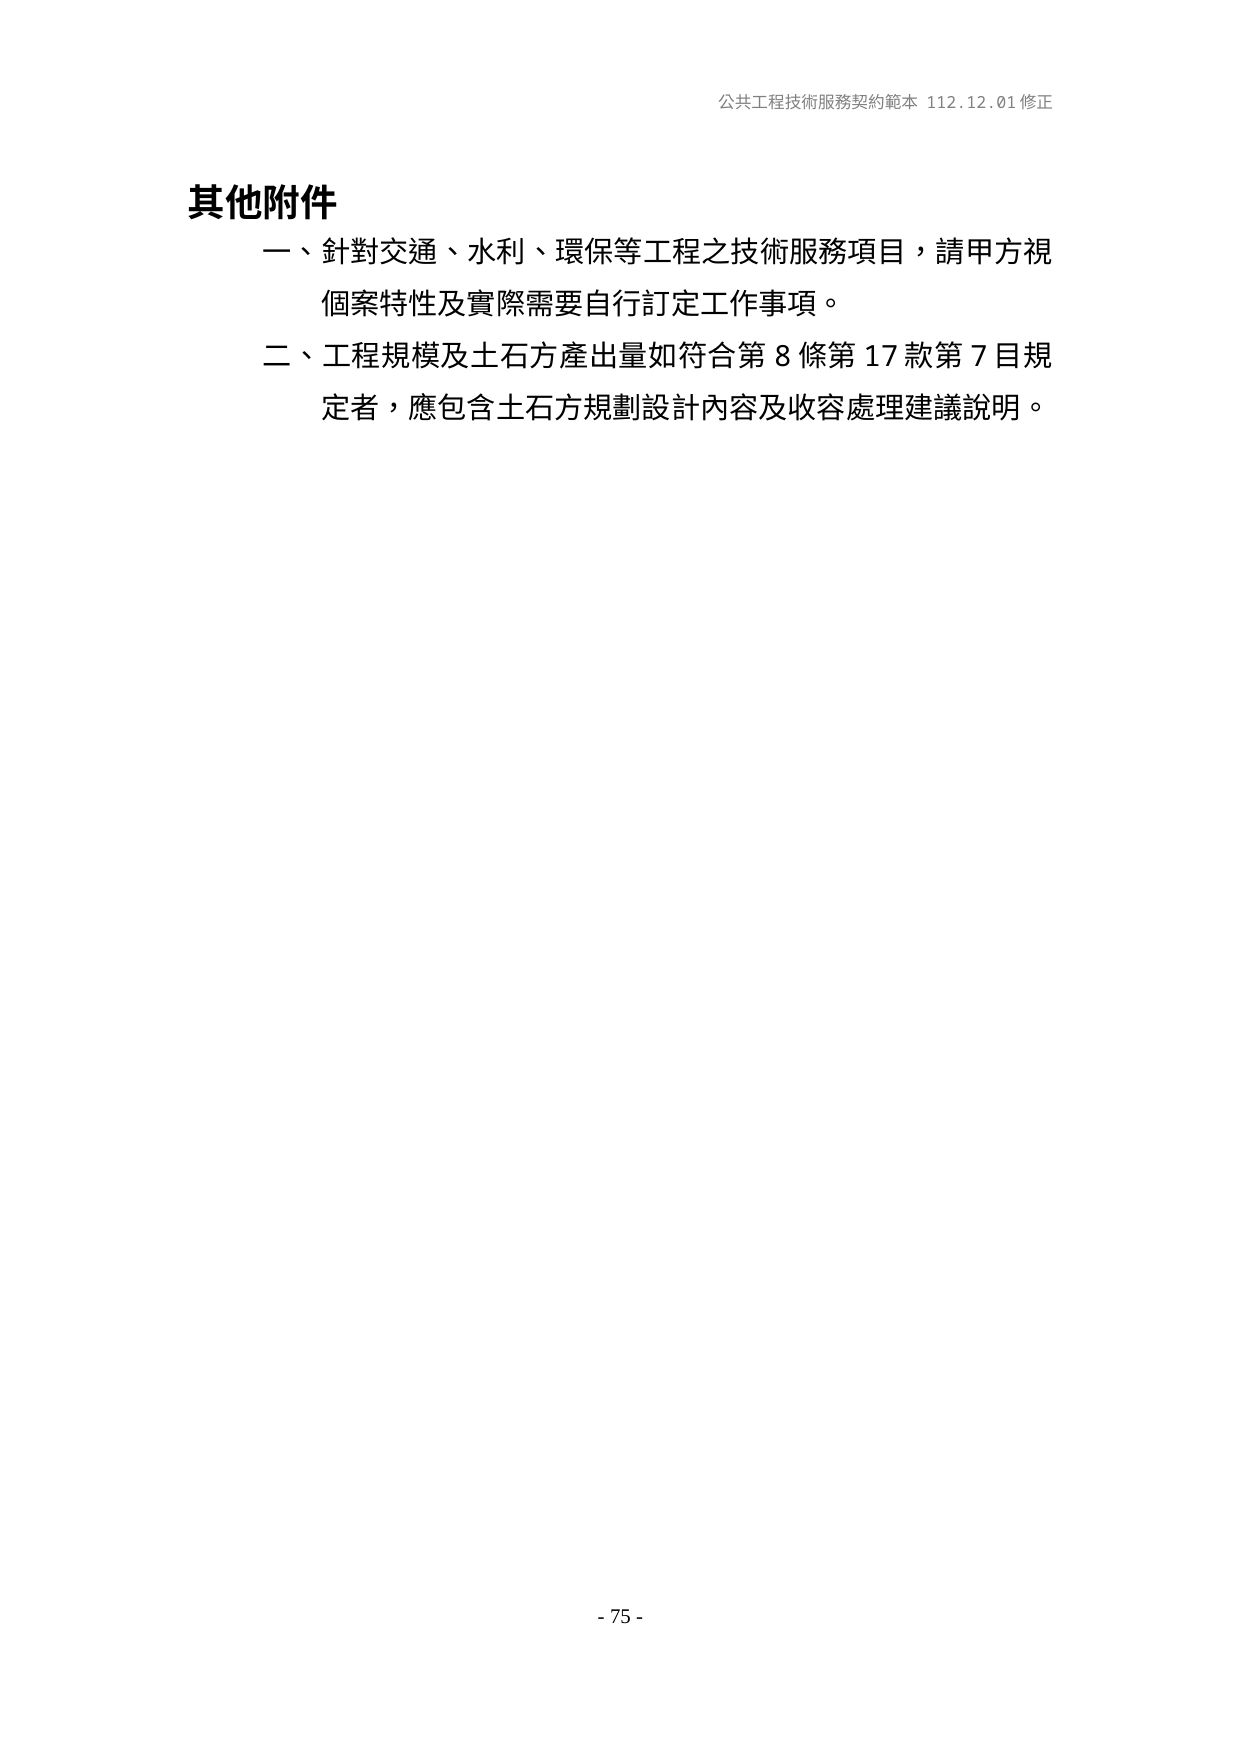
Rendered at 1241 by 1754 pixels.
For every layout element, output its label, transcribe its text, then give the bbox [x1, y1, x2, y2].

text 二、工程規模及土石方產出量如符合第8條第17款第7目規定者，應包含土石方規劃設計內容及收容處理建議說明。 [262, 325, 1053, 429]
text 一、針對交通、水利、環保等工程之技術服務項目，請甲方視個案特性及實際需要自行訂定工作事項。 [262, 221, 1053, 325]
text 其他附件 [187, 158, 1053, 221]
